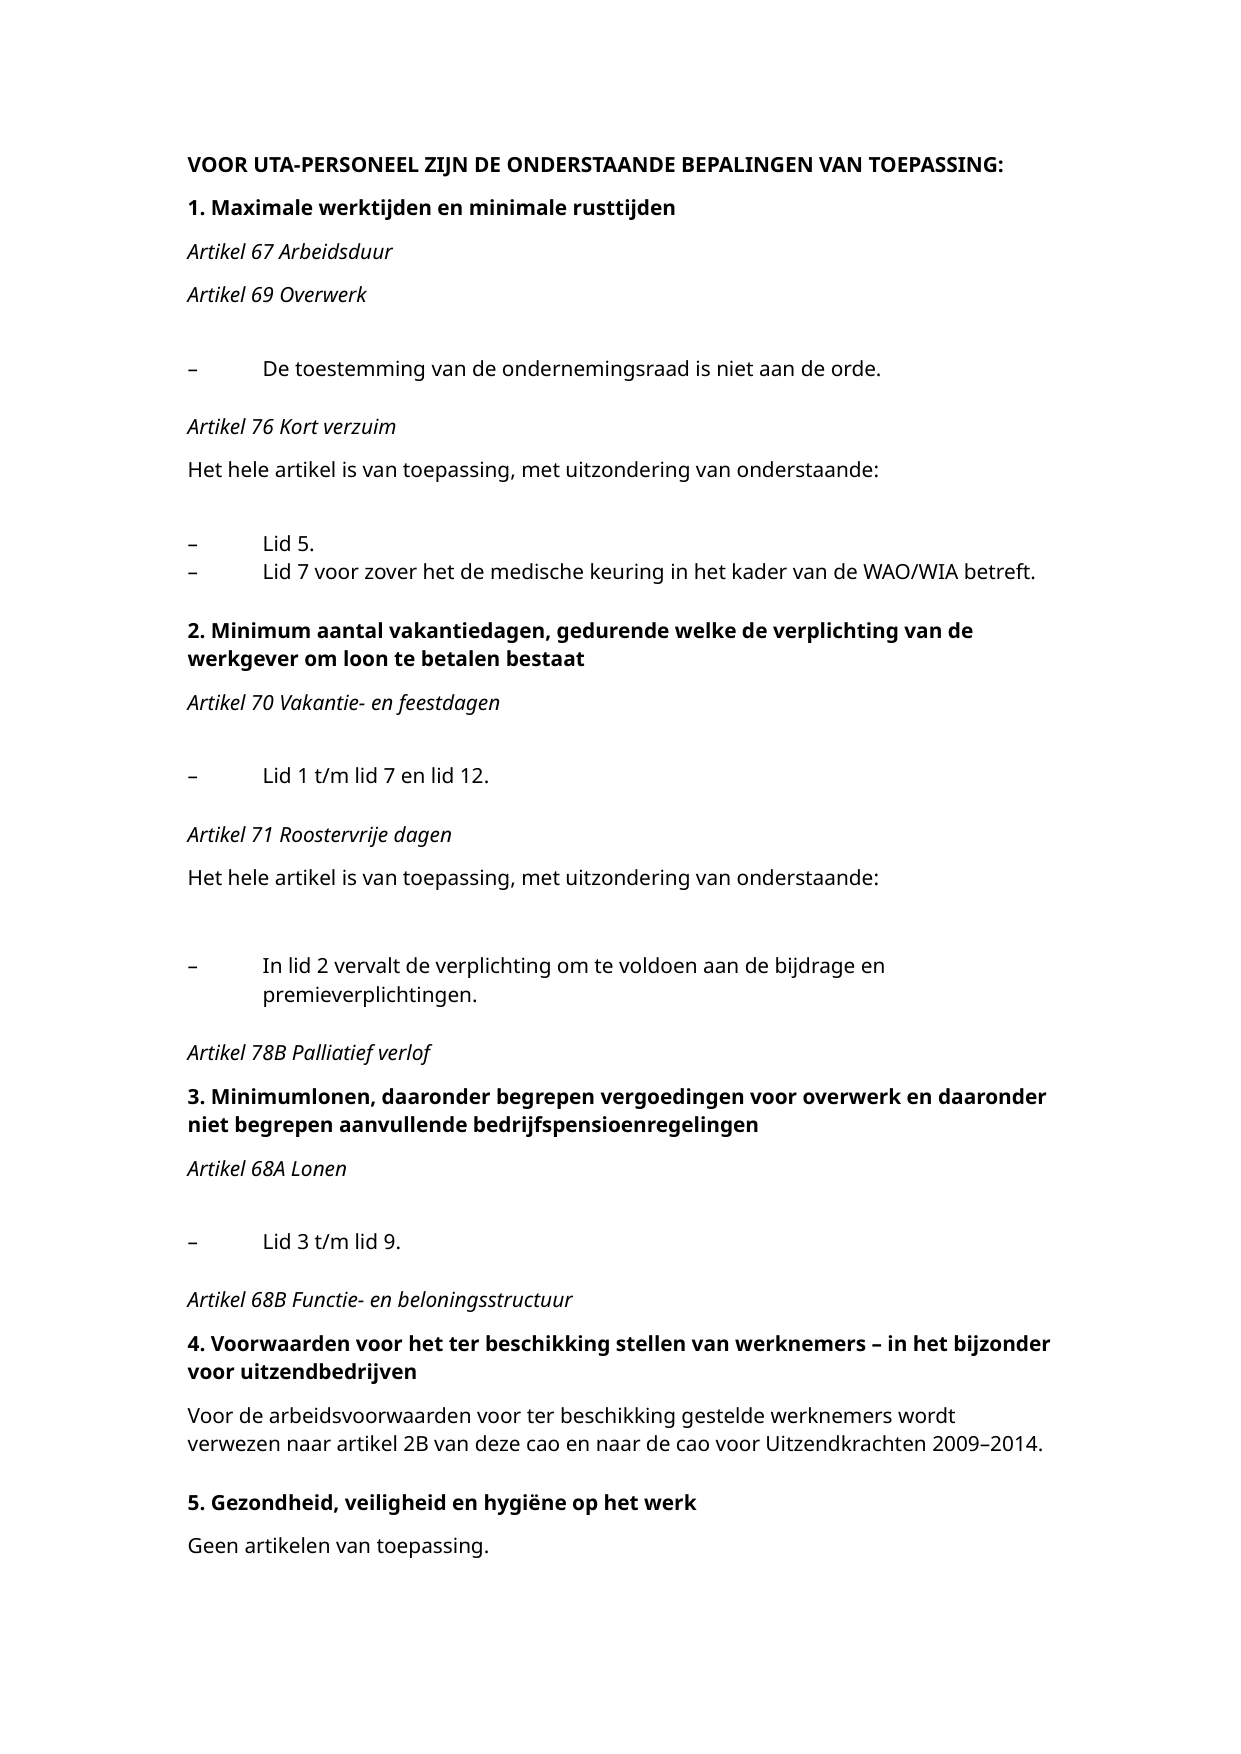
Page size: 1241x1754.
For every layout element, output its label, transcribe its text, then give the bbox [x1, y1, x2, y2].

text 3. Minimumlonen, daaronder begrepen vergoedingen voor overwerk en daaronder niet begrepen aanvullende bedrijfspensioenregelingen [187, 1082, 1053, 1139]
text Artikel 68A Lonen [187, 1154, 1053, 1182]
list Lid 1 t/m lid 7 en lid 12. [187, 761, 1053, 790]
text Voor de arbeidsvoorwaarden voor ter beschikking gestelde werknemers wordt verwezen naar artikel 2B van deze cao en naar de cao voor Uitzendkrachten 2009–2014. [187, 1401, 1053, 1458]
text Artikel 70 Vakantie- en feestdagen [187, 688, 1053, 716]
text Het hele artikel is van toepassing, met uitzondering van onderstaande: [187, 456, 1053, 484]
text Artikel 78B Palliatief verlof [187, 1038, 1053, 1067]
list Lid 3 t/m lid 9. [187, 1227, 1053, 1256]
text Artikel 68B Functie- en beloningsstructuur [187, 1286, 1053, 1314]
text Artikel 69 Overwerk [187, 280, 1053, 309]
list De toestemming van de ondernemingsraad is niet aan de orde. [187, 354, 1053, 382]
text 4. Voorwaarden voor het ter beschikking stellen van werknemers – in het bijzonder voor uitzendbedrijven [187, 1329, 1053, 1386]
text Geen artikelen van toepassing. [187, 1531, 1053, 1560]
list Lid 7 voor zover het de medische keuring in het kader van de WAO/WIA betreft. [187, 557, 1053, 586]
text Artikel 76 Kort verzuim [187, 412, 1053, 441]
text Artikel 67 Arbeidsduur [187, 237, 1053, 265]
list Lid 5. [187, 529, 1053, 557]
text VOOR UTA-PERSONEEL ZIJN DE ONDERSTAANDE BEPALINGEN VAN TOEPASSING: [187, 150, 1053, 178]
text 1. Maximale werktijden en minimale rusttijden [187, 193, 1053, 222]
text Artikel 71 Roostervrije dagen [187, 820, 1053, 848]
list In lid 2 vervalt de verplichting om te voldoen aan de bijdrage en premieverplichtingen. [187, 952, 1053, 1008]
text 2. Minimum aantal vakantiedagen, gedurende welke de verplichting van de werkgever om loon te betalen bestaat [187, 616, 1053, 673]
text 5. Gezondheid, veiligheid en hygiëne op het werk [187, 1488, 1053, 1516]
text Het hele artikel is van toepassing, met uitzondering van onderstaande: [187, 863, 1053, 892]
